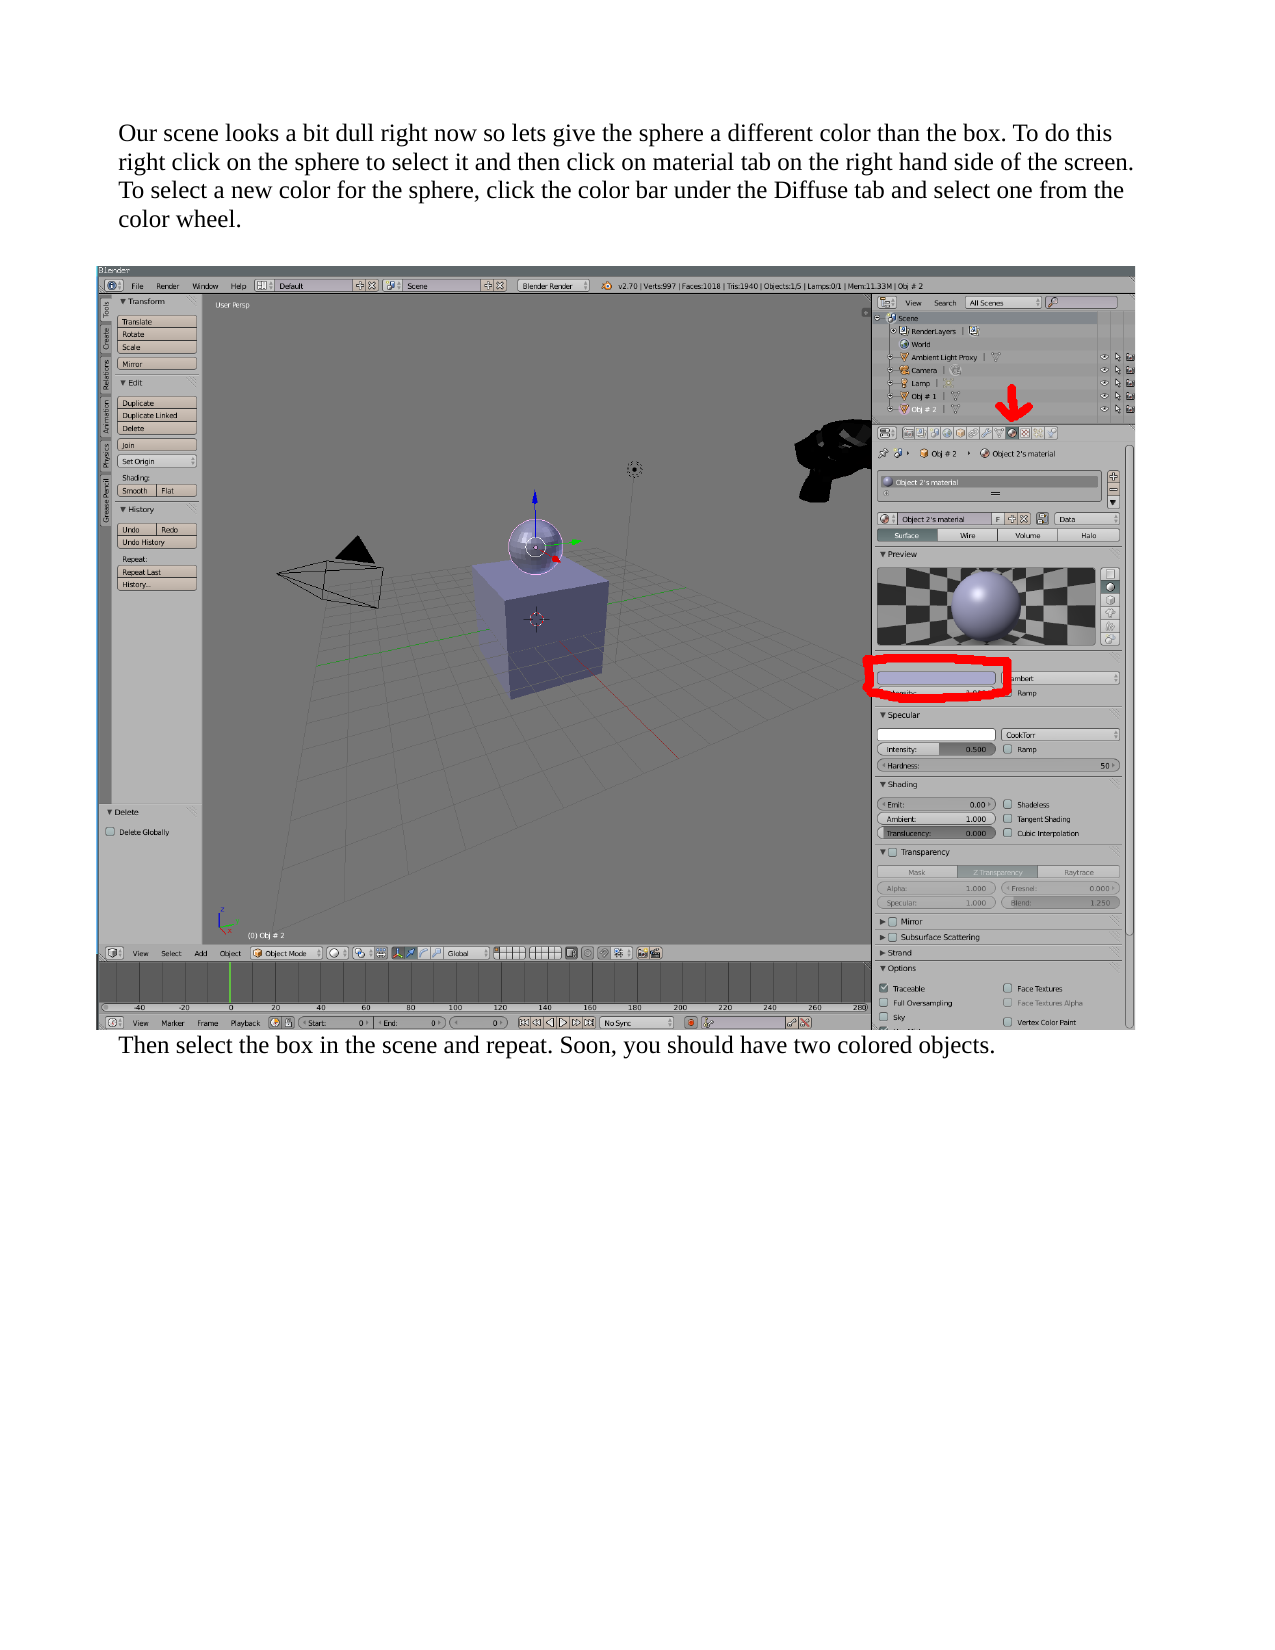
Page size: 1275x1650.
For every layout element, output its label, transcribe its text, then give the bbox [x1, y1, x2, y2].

text Our scene looks a bit dull right now so lets give the sphere a different color than the box. To do this right click on the sphere to select it and then click on material tab on the right hand side of the screen. To select a new color for the sphere, click the color bar under the Diffuse tab and select one from the color wheel. [118, 118, 1157, 233]
text Then select the box in the scene and repeat. Soon, you should have two colored objects. [118, 882, 1157, 1059]
picture [96, 266, 1136, 1030]
